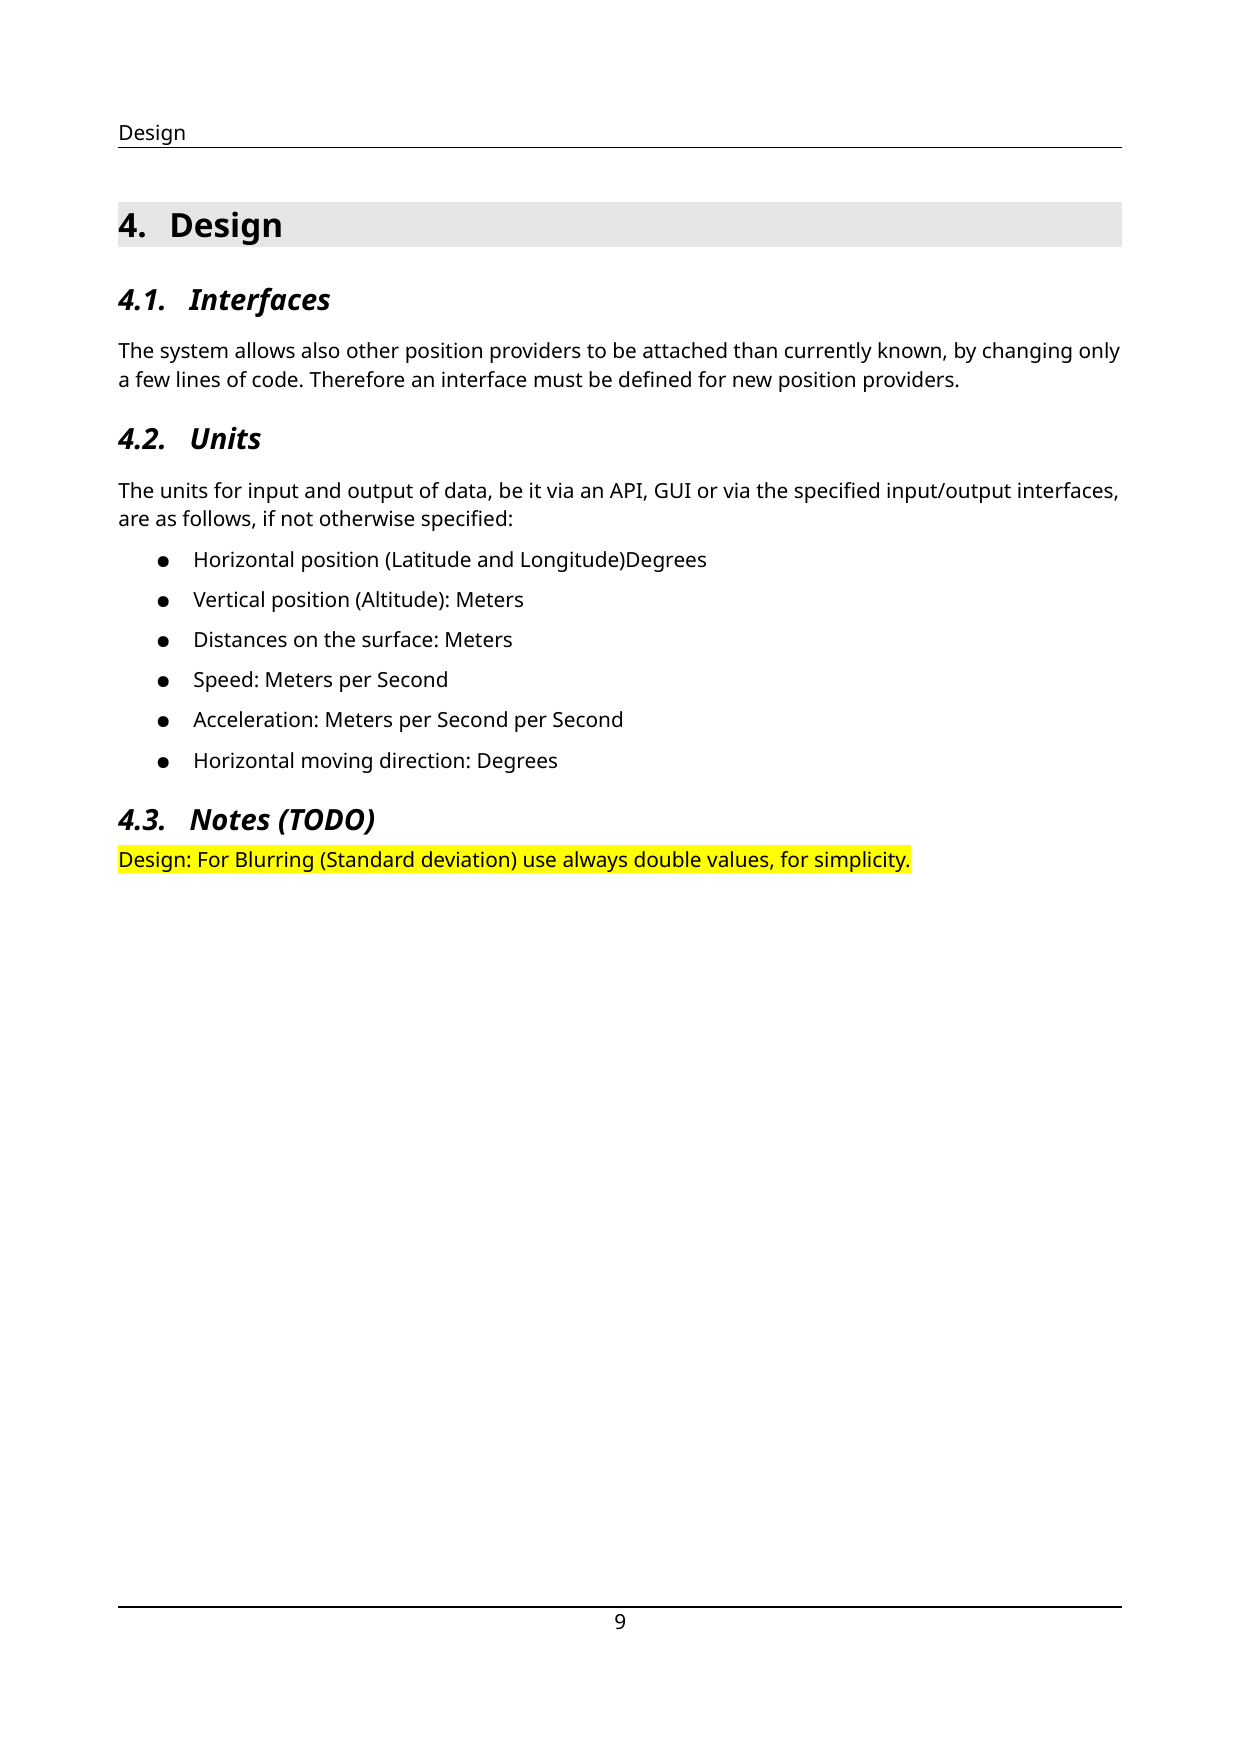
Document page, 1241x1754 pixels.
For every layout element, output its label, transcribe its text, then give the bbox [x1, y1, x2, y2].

list Distances on the surface: Meters [156, 625, 1122, 653]
list Vertical position (Altitude): Meters [156, 585, 1122, 613]
list Speed: Meters per Second [156, 665, 1122, 694]
subtitle Design [118, 202, 1122, 247]
text The units for input and output of data, be it via an API, GUI or via the specified input/output interfaces, are as follows, if not otherwise specified: [118, 476, 1122, 533]
subtitle Notes (TODO) [118, 799, 1122, 839]
text Design: For Blurring (Standard deviation) use always double values, for simplicity. [118, 845, 1122, 873]
list Horizontal moving direction: Degrees [156, 746, 1122, 774]
list Horizontal position (Latitude and Longitude)Degrees [156, 545, 1122, 573]
list Acceleration: Meters per Second per Second [156, 706, 1122, 734]
subtitle Interfaces [118, 279, 1122, 318]
text The system allows also other position providers to be attached than currently known, by changing only a few lines of code. Therefore an interface must be defined for new position providers. [118, 336, 1122, 393]
subtitle Units [118, 418, 1122, 458]
